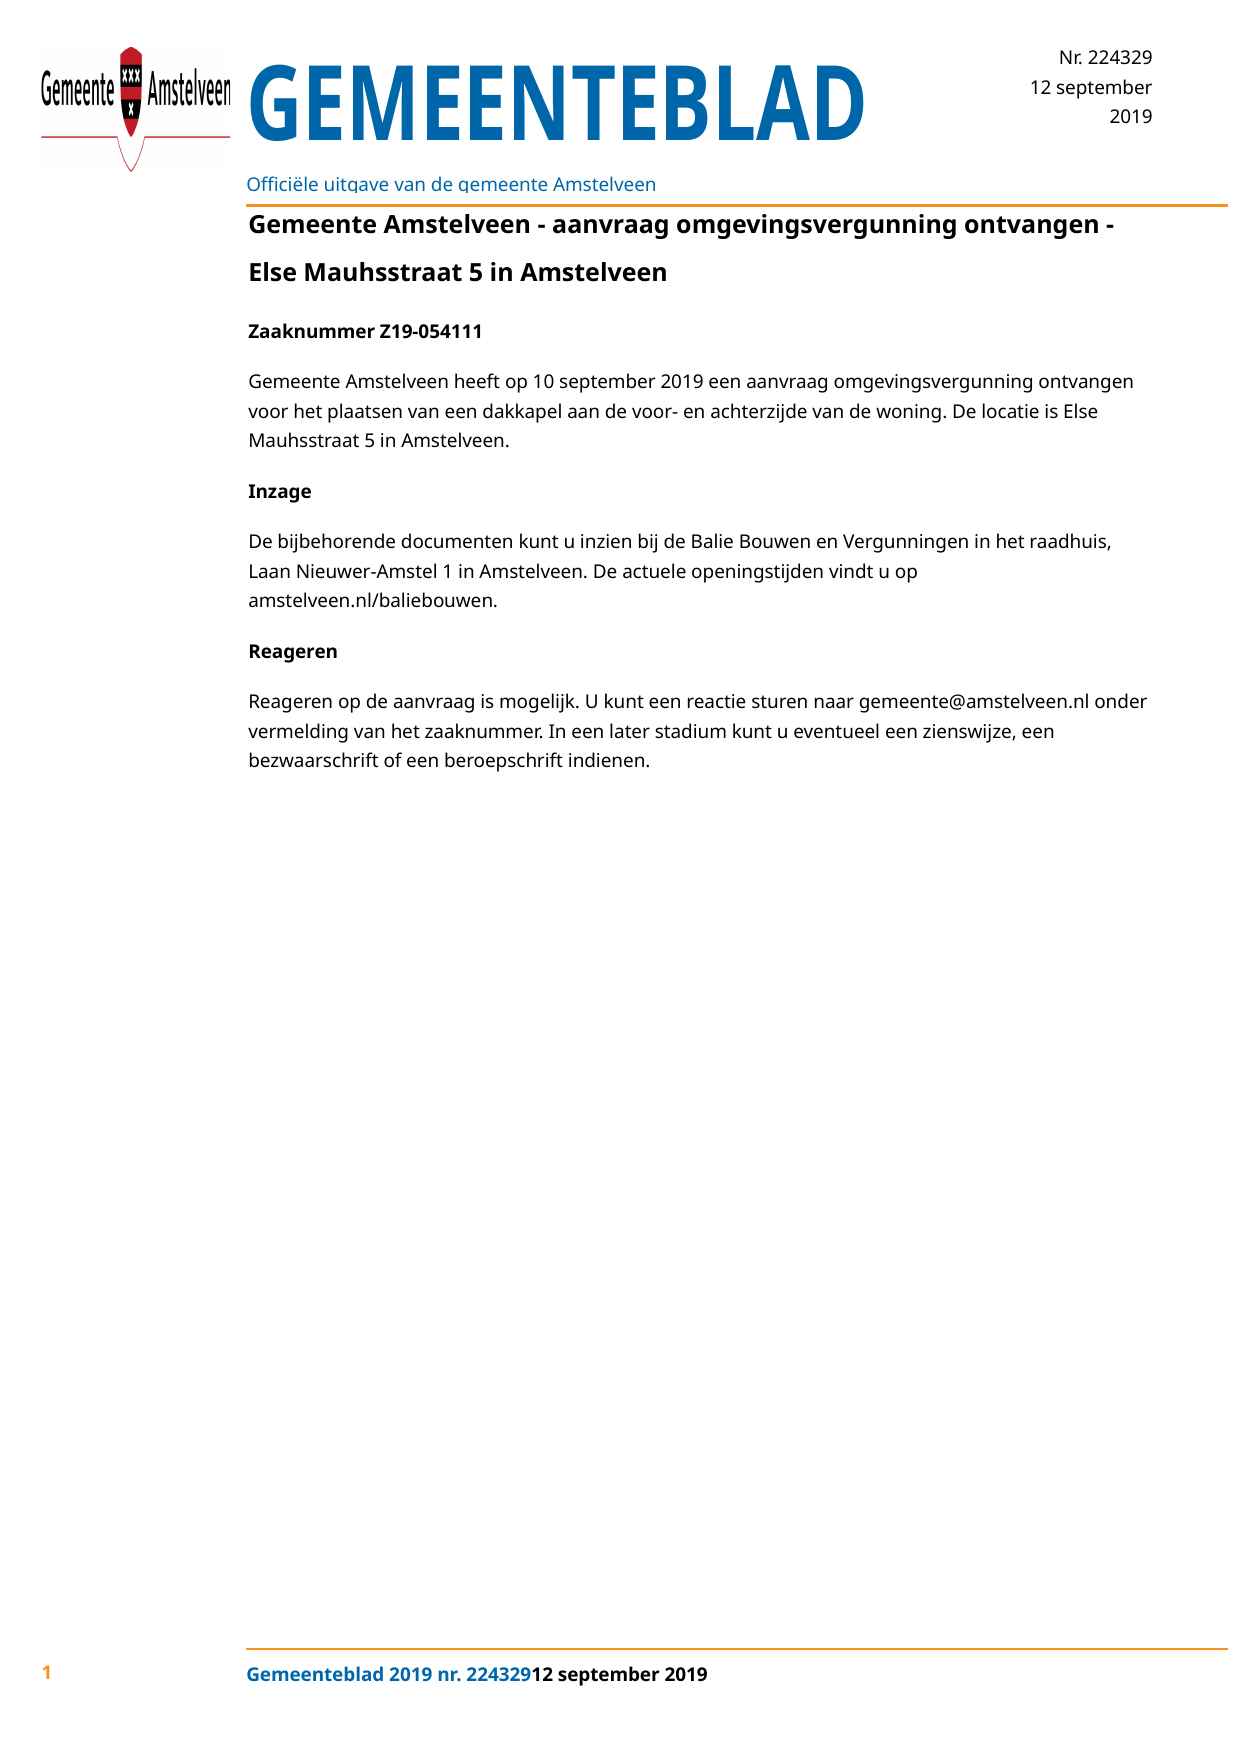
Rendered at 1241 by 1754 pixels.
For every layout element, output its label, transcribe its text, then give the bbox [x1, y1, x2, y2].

text Inzage [248, 478, 1152, 504]
text Reageren [248, 638, 1152, 664]
text Zaaknummer Z19-054111 [248, 318, 1152, 344]
text De bijbehorende documenten kunt u inzien bij de Balie Bouwen en Vergunningen in het raadhuis, Laan Nieuwer-Amstel 1 in Amstelveen. De actuele openingstijden vindt u op amstelveen.nl/baliebouwen. [248, 528, 1152, 613]
text Gemeente Amstelveen heeft op 10 september 2019 een aanvraag omgevingsvergunning ontvangen voor het plaatsen van een dakkapel aan de voor- en achterzijde van de woning. De locatie is Else Mauhsstraat 5 in Amstelveen. [248, 368, 1152, 453]
text Gemeente Amstelveen - aanvraag omgevingsvergunning ontvangen - Else Mauhsstraat 5 in Amstelveen [248, 207, 1152, 288]
picture [41, 47, 231, 172]
text Reageren op de aanvraag is mogelijk. U kunt een reactie sturen naar gemeente@amstelveen.nl onder vermelding van het zaaknummer. In een later stadium kunt u eventueel een zienswijze, een bezwaarschrift of een beroepschrift indienen. [248, 688, 1152, 773]
